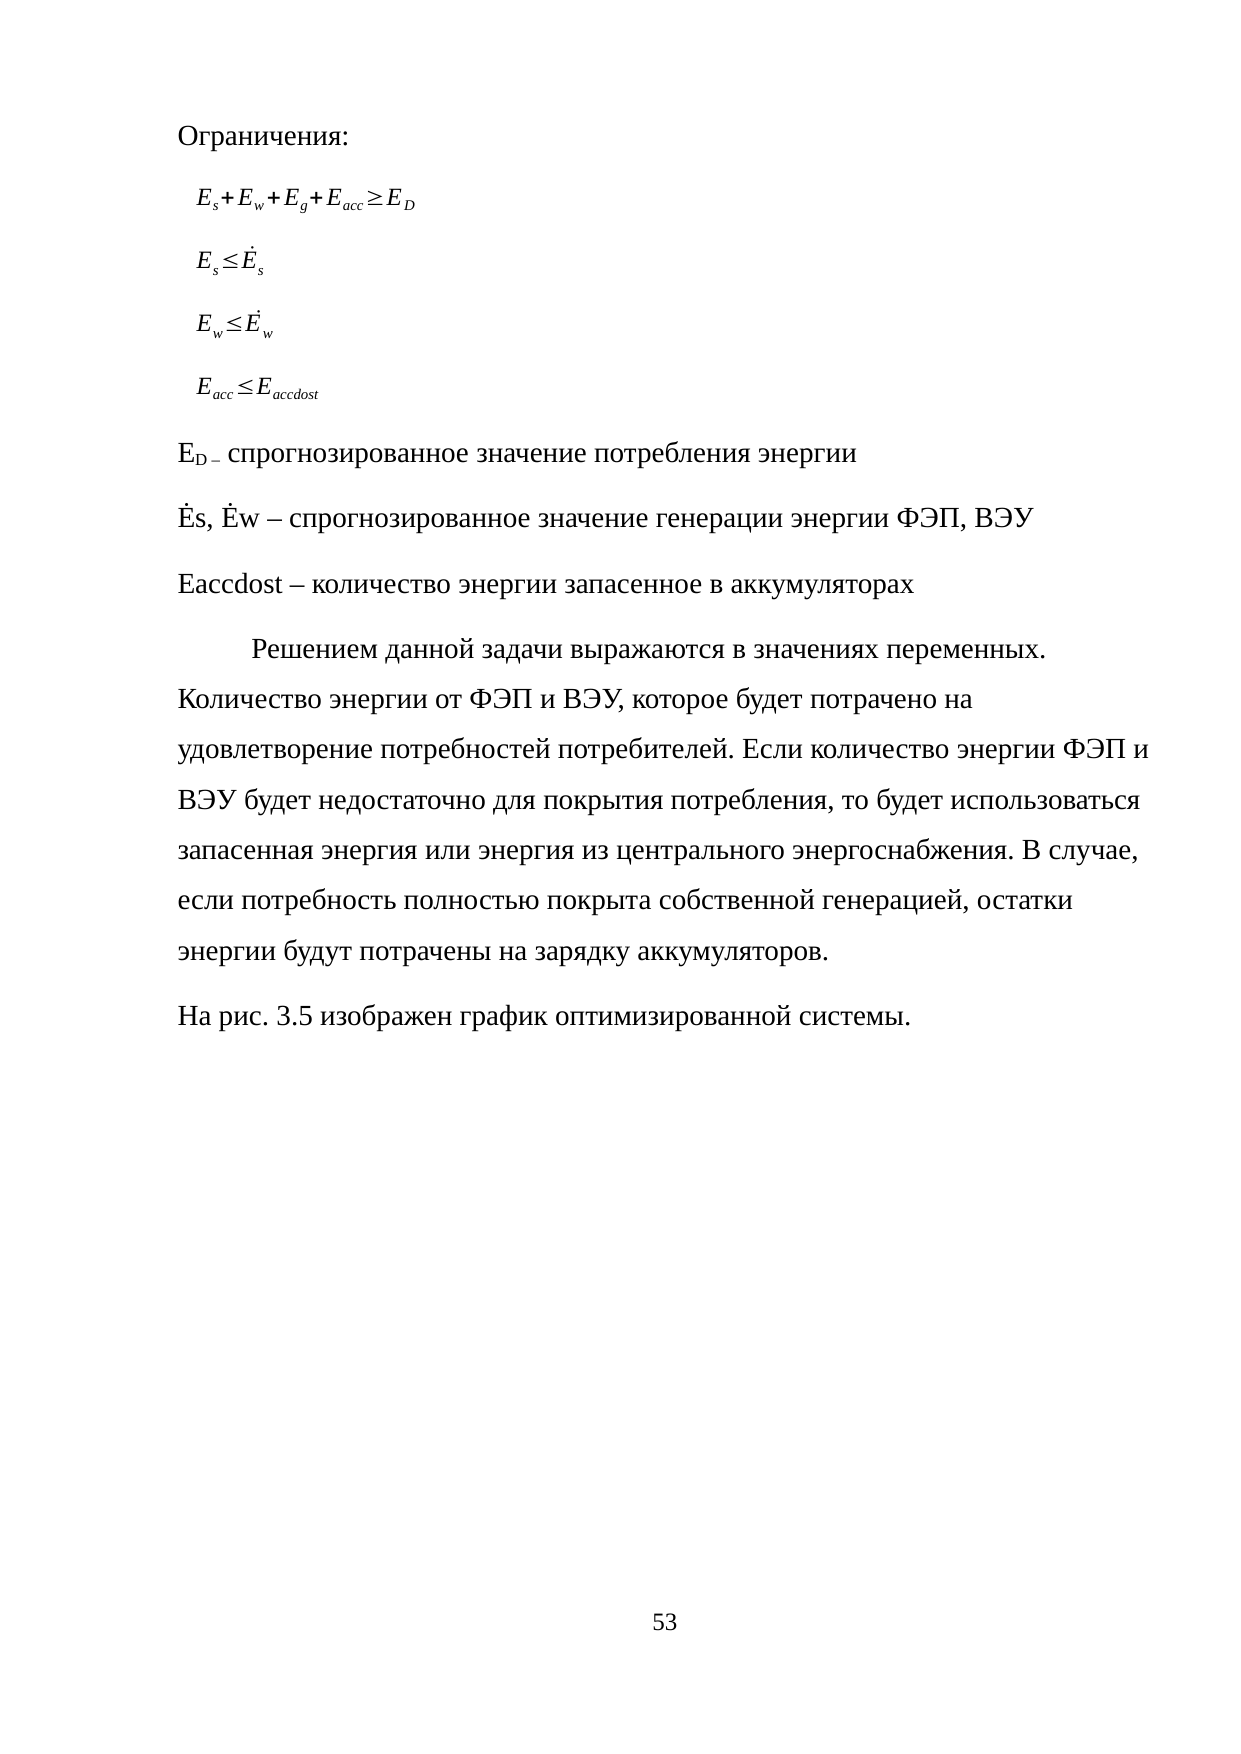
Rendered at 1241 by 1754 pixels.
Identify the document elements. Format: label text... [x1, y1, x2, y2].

text Решением данной задачи выражаются в значениях переменных. Количество энергии от ФЭП и ВЭУ, которое будет потрачено на удовлетворение потребностей потребителей. Если количество энергии ФЭП и ВЭУ будет недостаточно для покрытия потребления, то будет использоваться запасенная энергия или энергия из центрального энергоснабжения. В случае, если потребность полностью покрыта собственной генерацией, остатки энергии будут потрачены на зарядку аккумуляторов. [177, 631, 1152, 966]
text Ограничения: [177, 118, 1152, 152]
text Eaccdost – количество энергии запасенное в аккумуляторах [177, 566, 1152, 599]
text ED – спрогнозированное значение потребления энергии [177, 436, 1152, 469]
text На рис. 3.5 изображен график оптимизированной системы. [177, 998, 1152, 1031]
text Ės, Ėw – спрогнозированное значение генерации энергии ФЭП, ВЭУ [177, 501, 1152, 534]
